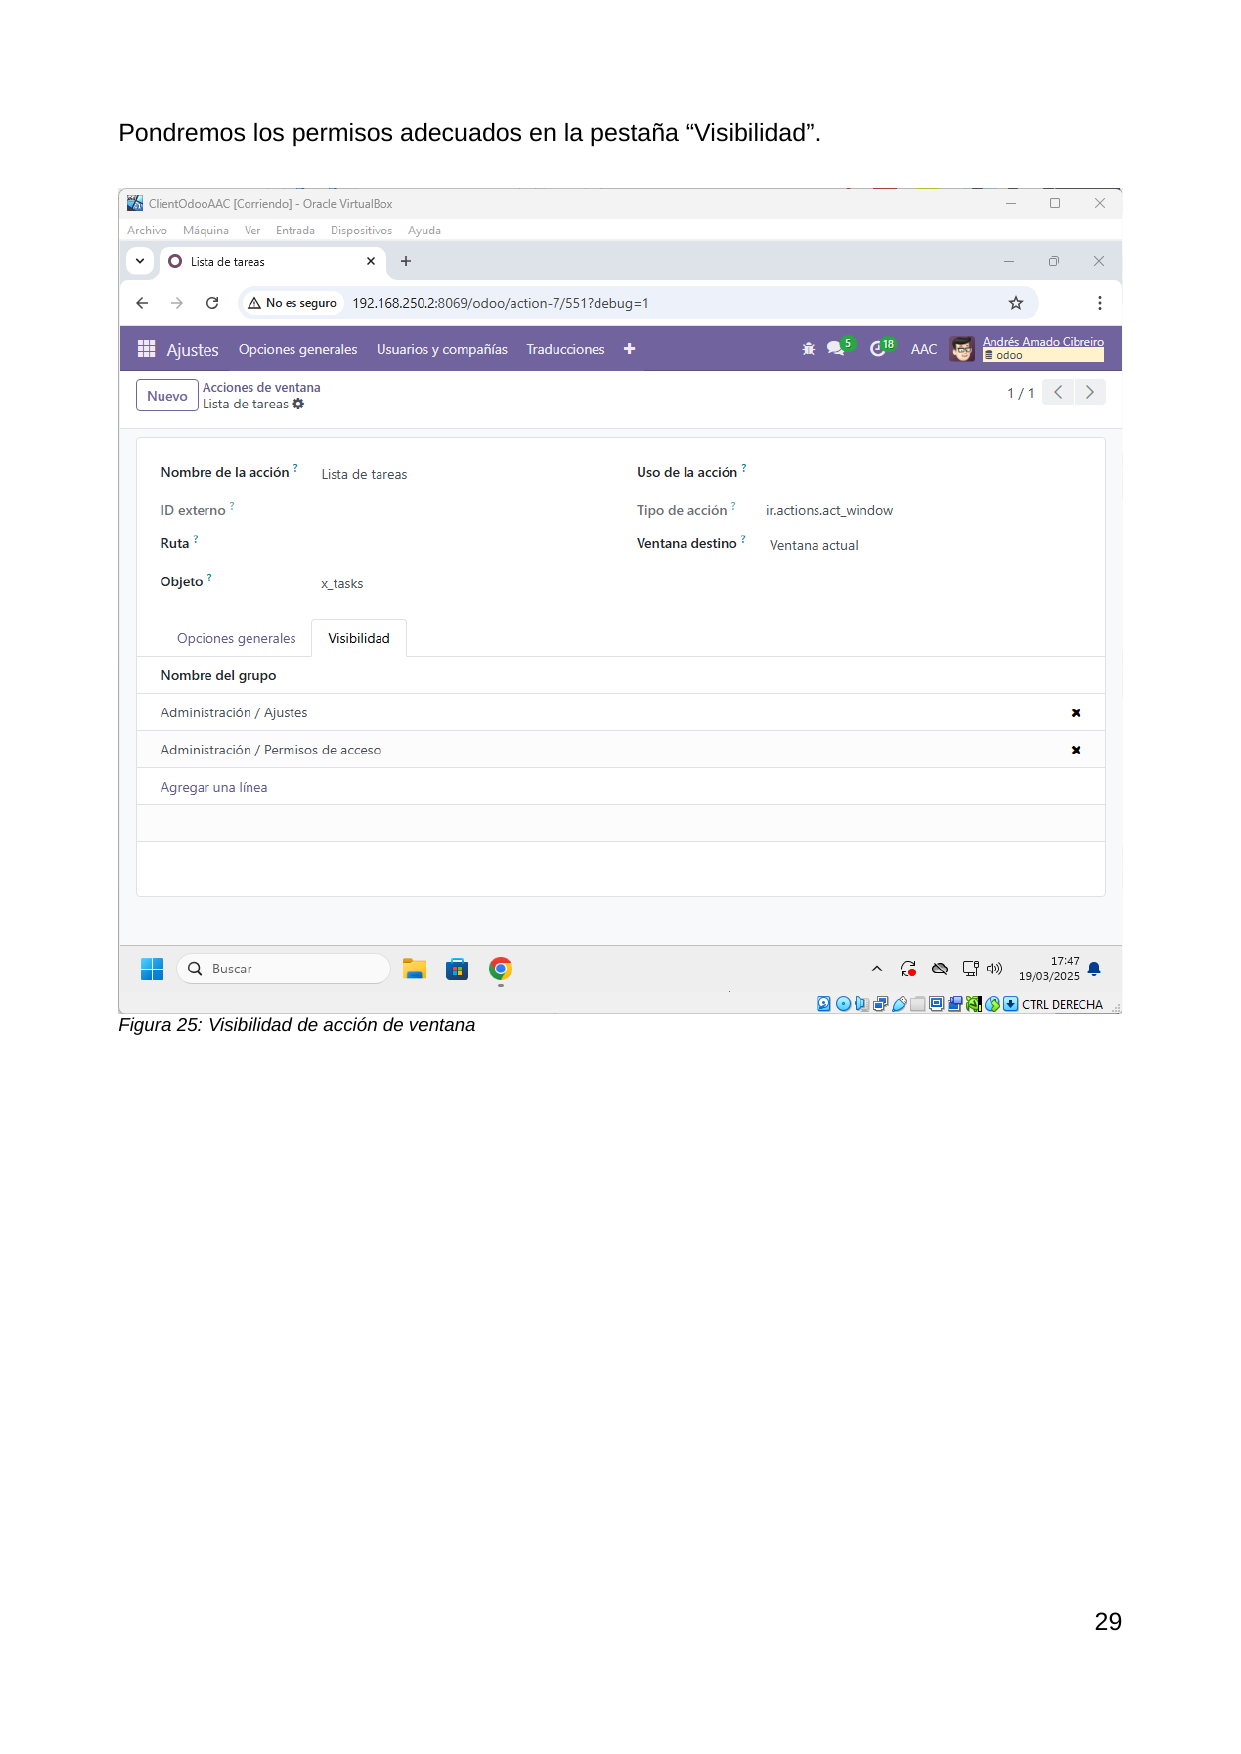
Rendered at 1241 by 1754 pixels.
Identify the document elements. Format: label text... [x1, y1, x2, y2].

text Pondremos los permisos adecuados en la pestaña “Visibilidad”. [118, 118, 1122, 147]
text Figura 25: Visibilidad de acción de ventana [118, 1014, 1122, 1035]
picture [118, 188, 1123, 1014]
